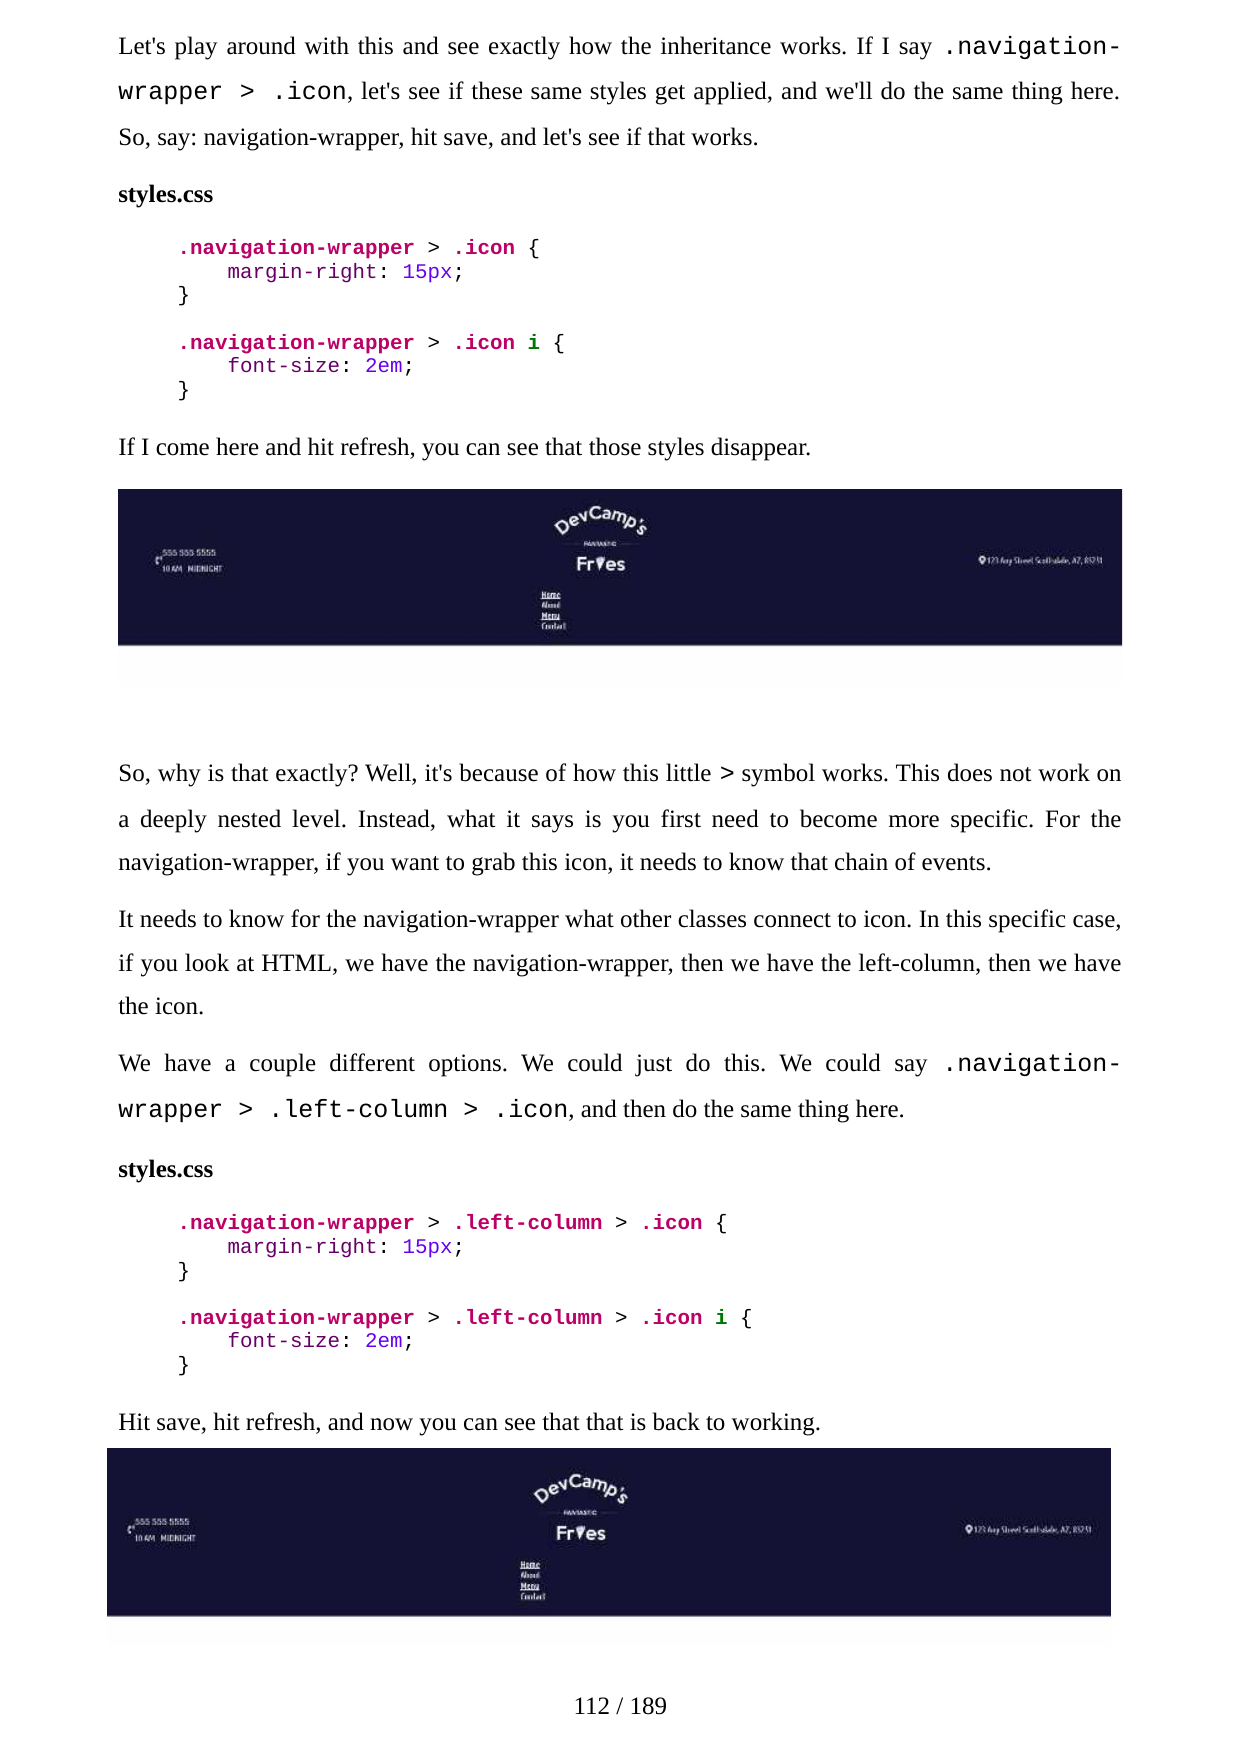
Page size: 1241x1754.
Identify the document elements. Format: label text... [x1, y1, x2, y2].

text } [177, 1354, 1122, 1378]
text font-size: 2em; [177, 355, 1122, 379]
text Hit save, hit refresh, and now you can see that that is back to working. [118, 1407, 1122, 1436]
text margin-right: 15px; [177, 1236, 1122, 1259]
picture [118, 489, 1123, 687]
text It needs to know for the navigation-wrapper what other classes connect to icon. In this specific case, if you look at HTML, we have the navigation-wrapper, then we have the left-column, then we have the icon. [118, 904, 1122, 1019]
text We have a couple different options. We could just do this. We could say .navigation-wrapper > .left-column > .icon, and then do the same thing here. [118, 1048, 1122, 1124]
text } [177, 1259, 1122, 1283]
text .navigation-wrapper > .icon i { [177, 332, 1122, 355]
text .navigation-wrapper > .left-column > .icon i { [177, 1307, 1122, 1331]
text .navigation-wrapper > .left-column > .icon { [177, 1212, 1122, 1236]
text font-size: 2em; [177, 1331, 1122, 1354]
text } [177, 379, 1122, 403]
text styles.css [118, 1154, 1122, 1183]
text margin-right: 15px; [177, 261, 1122, 284]
text If I come here and hit refresh, you can see that those styles disappear. [118, 432, 1122, 461]
text So, why is that exactly? Well, it's because of how this little > symbol works. This does not work on a deeply nested level. Instead, what it says is you first need to become more specific. For the navigation-wrapper, if you want to grab this icon, it needs to know that chain of events. [118, 758, 1122, 876]
picture [107, 1448, 1111, 1646]
text Let's play around with this and see exactly how the inheritance works. If I say .navigation-wrapper > .icon, let's see if these same styles get applied, and we'll do the same thing here. So, say: navigation-wrapper, hit save, and let's see if that works. [118, 31, 1122, 150]
text styles.css [118, 179, 1122, 208]
text .navigation-wrapper > .icon { [177, 237, 1122, 261]
text } [177, 284, 1122, 308]
